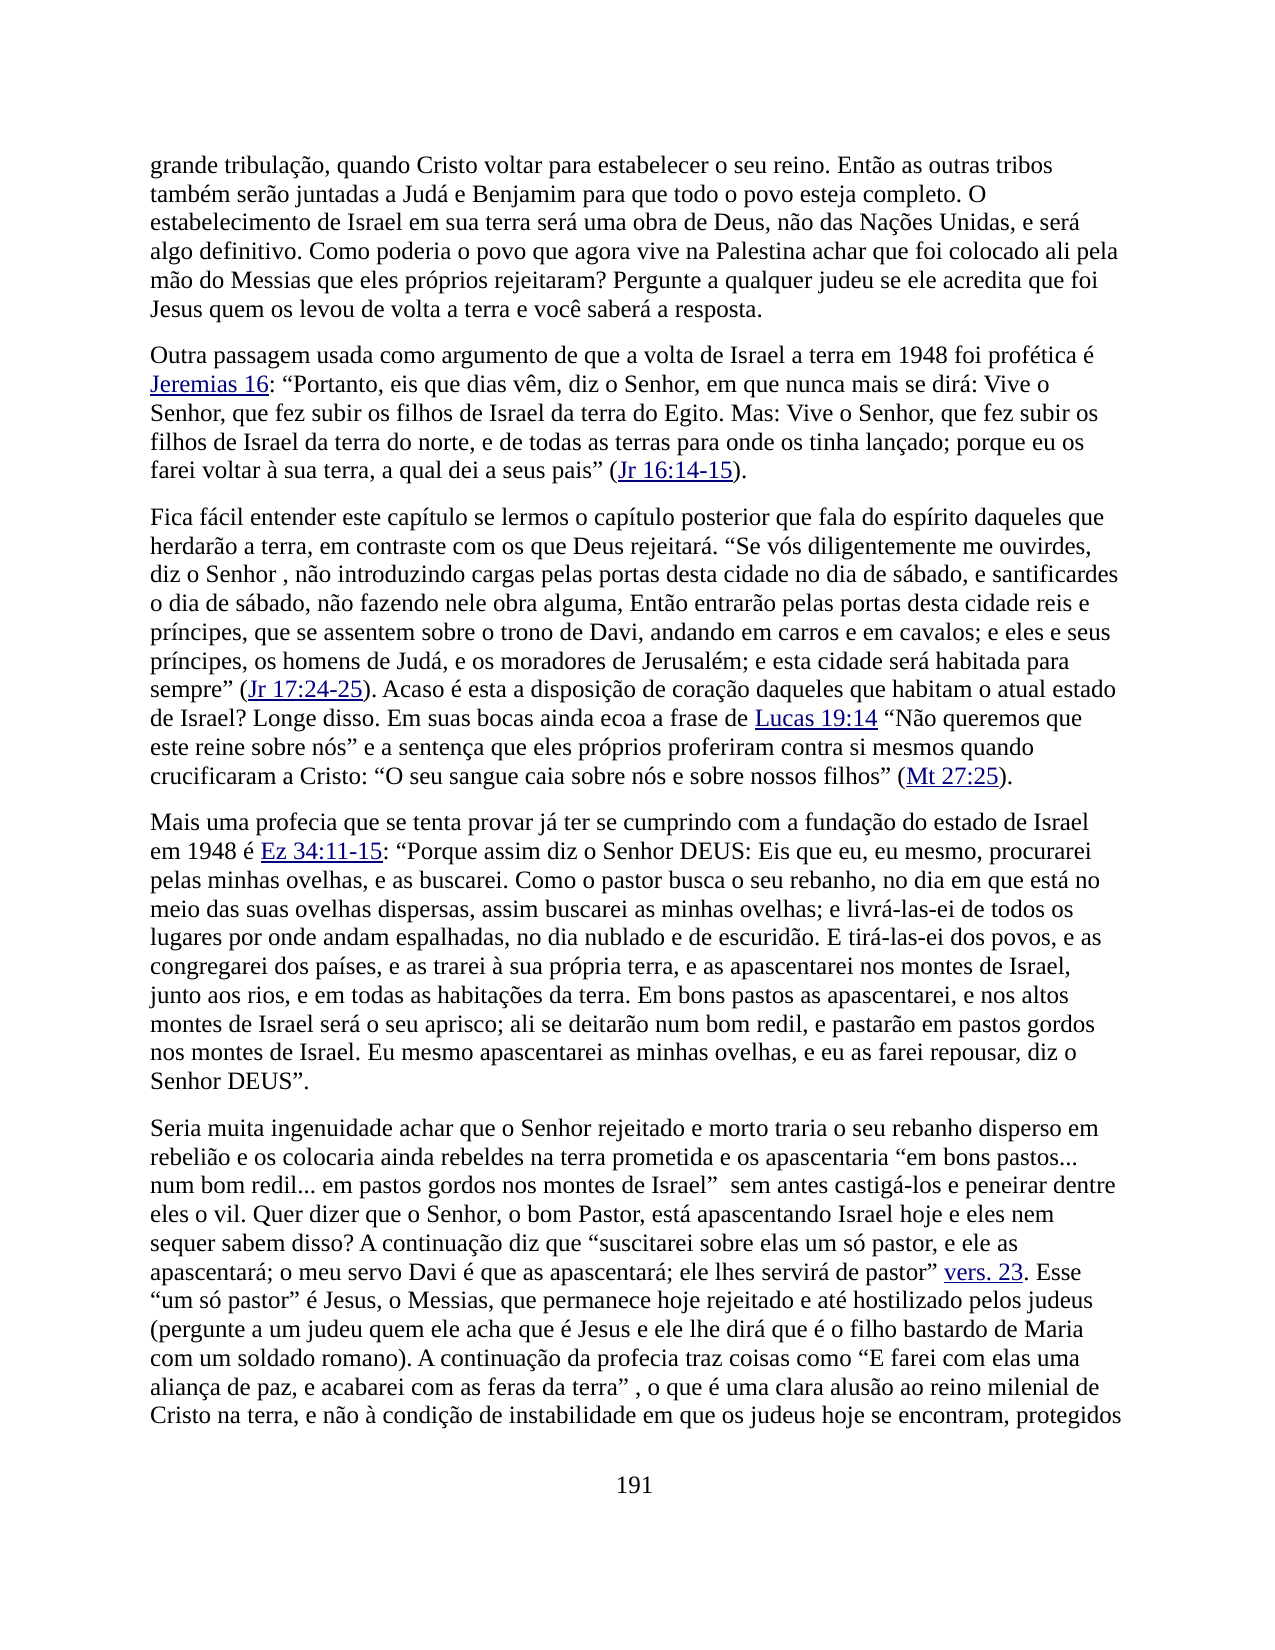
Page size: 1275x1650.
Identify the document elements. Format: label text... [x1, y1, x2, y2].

text Fica fácil entender este capítulo se lermos o capítulo posterior que fala do espírito daqueles que herdarão a terra, em contraste com os que Deus rejeitará. “Se vós diligentemente me ouvirdes, diz o Senhor , não introduzindo cargas pelas portas desta cidade no dia de sábado, e santificardes o dia de sábado, não fazendo nele obra alguma, Então entrarão pelas portas desta cidade reis e príncipes, que se assentem sobre o trono de Davi, andando em carros e em cavalos; e eles e seus príncipes, os homens de Judá, e os moradores de Jerusalém; e esta cidade será habitada para sempre” (Jr 17:24-25). Acaso é esta a disposição de coração daqueles que habitam o atual estado de Israel? Longe disso. Em suas bocas ainda ecoa a frase de Lucas 19:14 “Não queremos que este reine sobre nós” e a sentença que eles próprios proferiram contra si mesmos quando crucificaram a Cristo: “O seu sangue caia sobre nós e sobre nossos filhos” (Mt 27:25). [150, 502, 1125, 789]
text Seria muita ingenuidade achar que o Senhor rejeitado e morto traria o seu rebanho disperso em rebelião e os colocaria ainda rebeldes na terra prometida e os apascentaria “em bons pastos... num bom redil... em pastos gordos nos montes de Israel” sem antes castigá-los e peneirar dentre eles o vil. Quer dizer que o Senhor, o bom Pastor, está apascentando Israel hoje e eles nem sequer sabem disso? A continuação diz que “suscitarei sobre elas um só pastor, e ele as apascentará; o meu servo Davi é que as apascentará; ele lhes servirá de pastor” vers. 23. Esse “um só pastor” é Jesus, o Messias, que permanece hoje rejeitado e até hostilizado pelos judeus (pergunte a um judeu quem ele acha que é Jesus e ele lhe dirá que é o filho bastardo de Maria com um soldado romano). A continuação da profecia traz coisas como “E farei com elas uma aliança de paz, e acabarei com as feras da terra” , o que é uma clara alusão ao reino milenial de Cristo na terra, e não à condição de instabilidade em que os judeus hoje se encontram, protegidos [150, 1113, 1125, 1429]
text Mais uma profecia que se tenta provar já ter se cumprindo com a fundação do estado de Israel em 1948 é Ez 34:11-15: “Porque assim diz o Senhor DEUS: Eis que eu, eu mesmo, procurarei pelas minhas ovelhas, e as buscarei. Como o pastor busca o seu rebanho, no dia em que está no meio das suas ovelhas dispersas, assim buscarei as minhas ovelhas; e livrá-las-ei de todos os lugares por onde andam espalhadas, no dia nublado e de escuridão. E tirá-las-ei dos povos, e as congregarei dos países, e as trarei à sua própria terra, e as apascentarei nos montes de Israel, junto aos rios, e em todas as habitações da terra. Em bons pastos as apascentarei, e nos altos montes de Israel será o seu aprisco; ali se deitarão num bom redil, e pastarão em pastos gordos nos montes de Israel. Eu mesmo apascentarei as minhas ovelhas, e eu as farei repousar, diz o Senhor DEUS”. [150, 807, 1125, 1095]
text grande tribulação, quando Cristo voltar para estabelecer o seu reino. Então as outras tribos também serão juntadas a Judá e Benjamim para que todo o povo esteja completo. O estabelecimento de Israel em sua terra será uma obra de Deus, não das Nações Unidas, e será algo definitivo. Como poderia o povo que agora vive na Palestina achar que foi colocado ali pela mão do Messias que eles próprios rejeitaram? Pergunte a qualquer judeu se ele acredita que foi Jesus quem os levou de volta a terra e você saberá a resposta. [150, 150, 1125, 322]
text Outra passagem usada como argumento de que a volta de Israel a terra em 1948 foi profética é Jeremias 16: “Portanto, eis que dias vêm, diz o Senhor, em que nunca mais se dirá: Vive o Senhor, que fez subir os filhos de Israel da terra do Egito. Mas: Vive o Senhor, que fez subir os filhos de Israel da terra do norte, e de todas as terras para onde os tinha lançado; porque eu os farei voltar à sua terra, a qual dei a seus pais” (Jr 16:14-15). [150, 340, 1125, 484]
